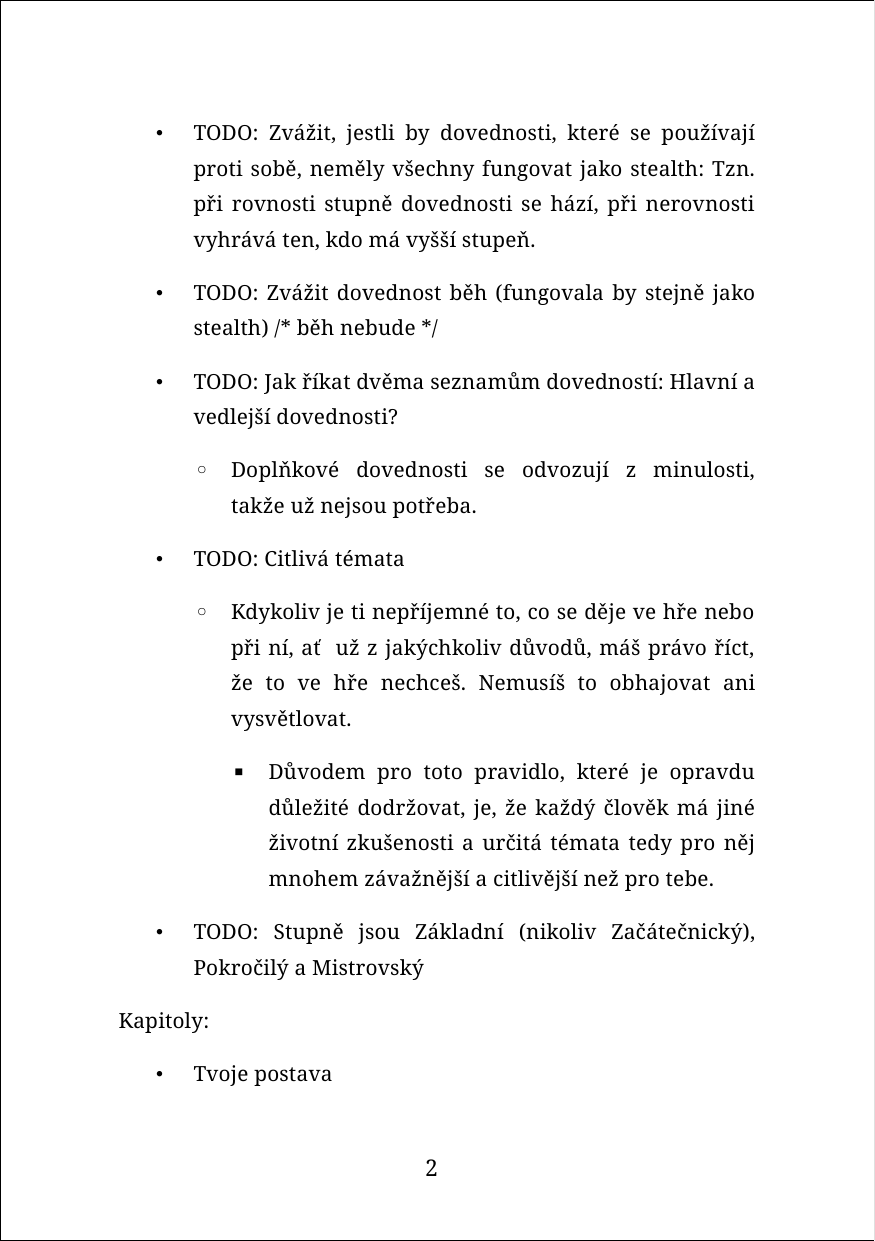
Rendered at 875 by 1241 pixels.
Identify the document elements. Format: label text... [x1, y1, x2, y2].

text Kapitoly: [118, 1006, 756, 1034]
list Kdykoliv je ti nepříjemné to, co se děje ve hře nebo při ní, ať už z jakýchkoliv důvodů, máš právo říct, že to ve hře nechceš. Nemusíš to obhajovat ani vysvětlovat. [193, 597, 756, 732]
list TODO: Stupně jsou Základní (nikoliv Začátečnický), Pokročilý a Mistrovský [156, 917, 756, 981]
list TODO: Jak říkat dvěma seznamům dovedností: Hlavní a vedlejší dovednosti? [156, 367, 756, 431]
list TODO: Zvážit, jestli by dovednosti, které se používají proti sobě, neměly všechny fungovat jako stealth: Tzn. při rovnosti stupně dovednosti se hází, při nerovnosti vyhrává ten, kdo má vyšší stupeň. [156, 118, 756, 253]
list Tvoje postava [156, 1059, 756, 1087]
list Doplňkové dovednosti se odvozují z minulosti, takže už nejsou potřeba. [193, 456, 756, 519]
list TODO: Citlivá témata [156, 544, 756, 573]
list TODO: Zvážit dovednost běh (fungovala by stejně jako stealth) /* běh nebude */ [156, 278, 756, 342]
list Důvodem pro toto pravidlo, které je opravdu důležité dodržovat, je, že každý člověk má jiné životní zkušenosti a určitá témata tedy pro něj mnohem závažnější a citlivější než pro tebe. [231, 757, 756, 892]
